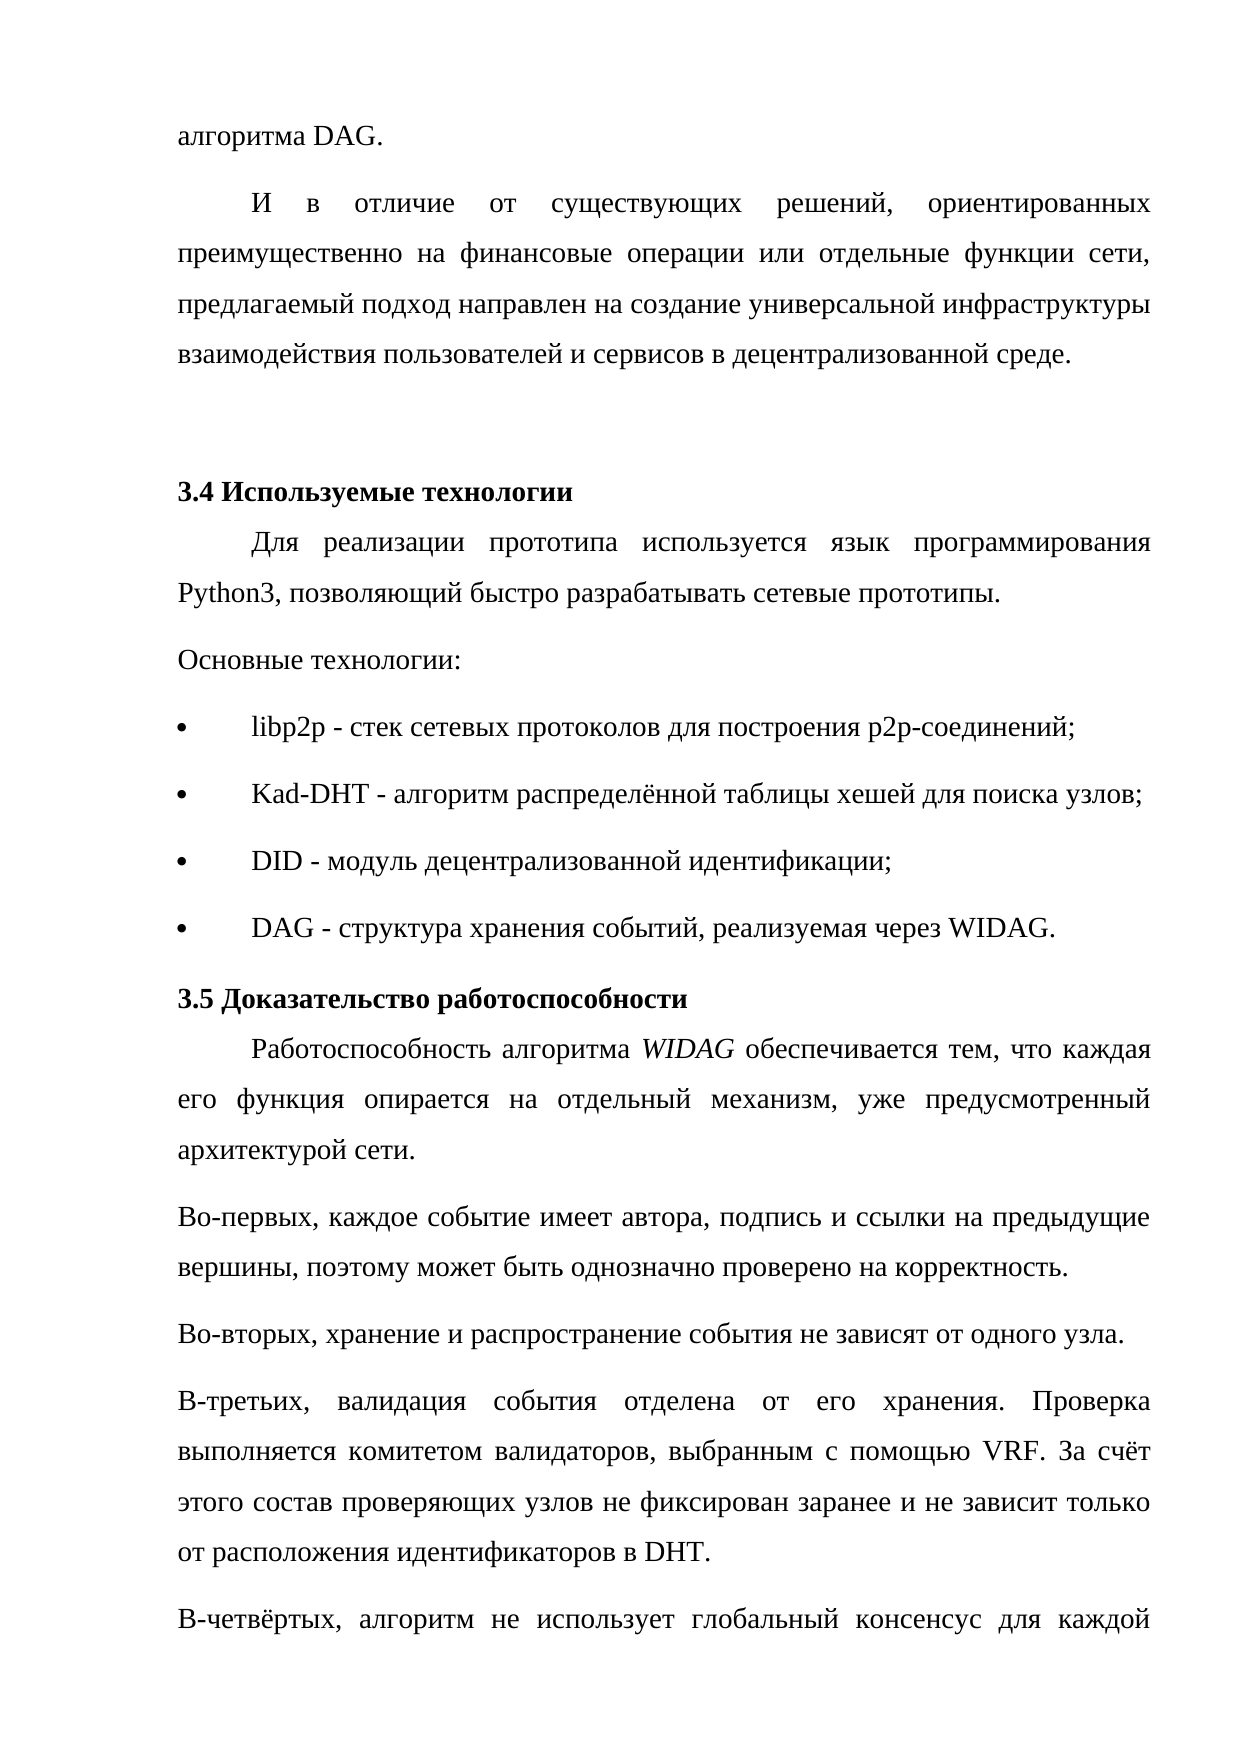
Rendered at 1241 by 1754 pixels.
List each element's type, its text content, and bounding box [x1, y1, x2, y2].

text Для реализации прототипа используется язык программирования Python3, позволяющий быстро разрабатывать сетевые прототипы. [177, 524, 1152, 608]
list DAG - структура хранения событий, реализуемая через WIDAG. [177, 910, 1152, 943]
list libp2p - стек сетевых протоколов для построения p2p-соединений; [177, 709, 1152, 742]
text В-третьих, валидация события отделена от его хранения. Проверка выполняется комитетом валидаторов, выбранным с помощью VRF. За счёт этого состав проверяющих узлов не фиксирован заранее и не зависит только от расположения идентификаторов в DHT. [177, 1383, 1152, 1567]
text Работоспособность алгоритма WIDAG обеспечивается тем, что каждая его функция опирается на отдельный механизм, уже предусмотренный архитектурой сети. [177, 1031, 1152, 1165]
list DID - модуль децентрализованной идентификации; [177, 843, 1152, 876]
text 3.4 Используемые технологии [177, 474, 1152, 508]
text В-четвёртых, алгоритм не использует глобальный консенсус для каждой [177, 1601, 1152, 1634]
text Во-вторых, хранение и распространение события не зависят от одного узла. [177, 1316, 1152, 1349]
text И в отличие от существующих решений, ориентированных преимущественно на финансовые операции или отдельные функции сети, предлагаемый подход направлен на создание универсальной инфраструктуры взаимодействия пользователей и сервисов в децентрализованной среде. [177, 185, 1152, 369]
text Во-первых, каждое событие имеет автора, подпись и ссылки на предыдущие вершины, поэтому может быть однозначно проверено на корректность. [177, 1199, 1152, 1283]
text алгоритма DAG. [177, 118, 1152, 152]
list Kad-DHT - алгоритм распределённой таблицы хешей для поиска узлов; [177, 776, 1152, 809]
text Основные технологии: [177, 642, 1152, 675]
text 3.5 Доказательство работоспособности [177, 981, 1152, 1014]
